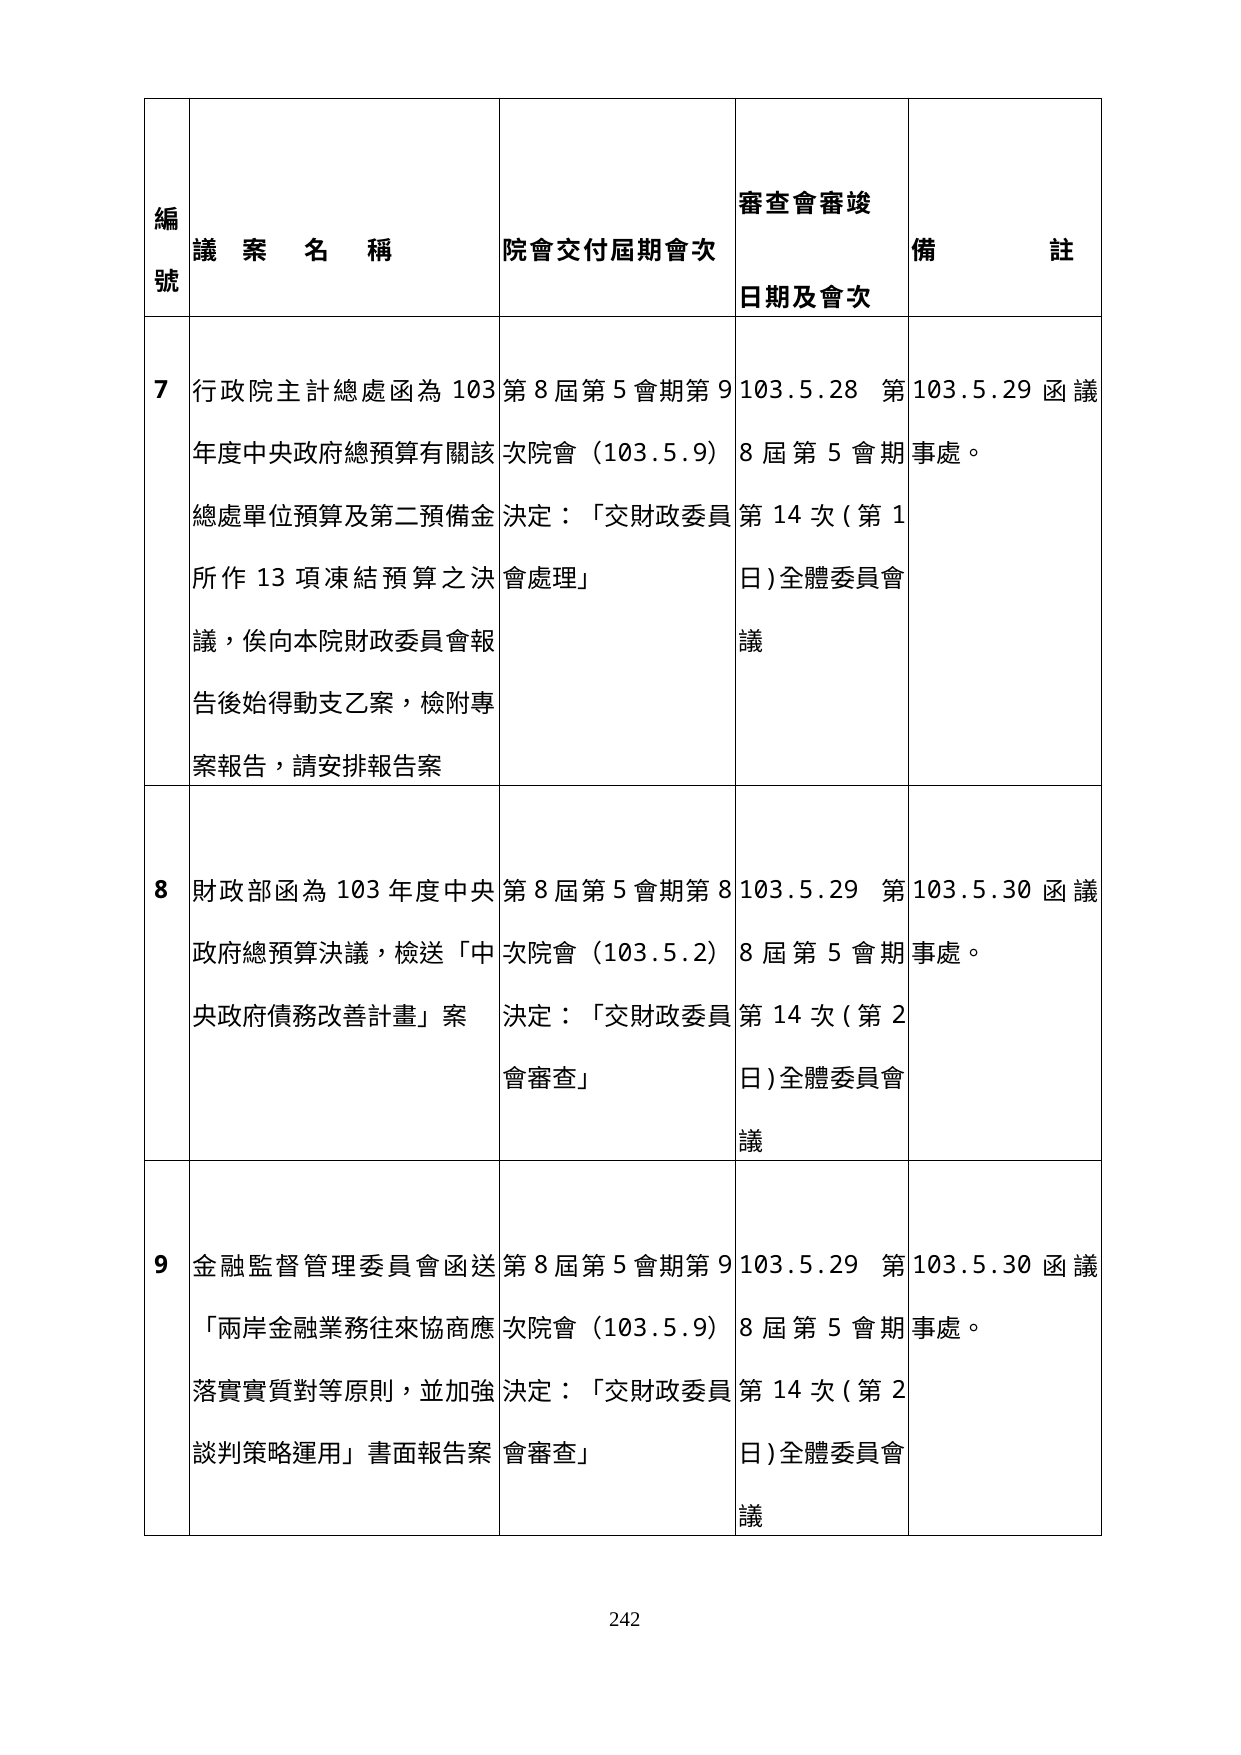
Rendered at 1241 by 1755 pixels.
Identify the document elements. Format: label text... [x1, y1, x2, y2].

table_cell 財政部函為103年度中央政府總預算決議，檢送「中央政府債務改善計畫」案 [190, 786, 499, 1160]
table_cell 103.5.30函議事處。 [909, 786, 1101, 1160]
table_cell 金融監督管理委員會函送「兩岸金融業務往來協商應落實實質對等原則，並加強談判策略運用」書面報告案 [190, 1161, 499, 1535]
table_cell [145, 786, 189, 1160]
table_cell 103.5.28第8屆第5會期第14次(第1日)全體委員會議 [736, 317, 908, 785]
table_cell [145, 1161, 189, 1535]
table_cell 第8屆第5會期第8次院會（103.5.2）決定：「交財政委員會審查」 [500, 786, 735, 1160]
table_header 院會交付屆期會次 [500, 99, 735, 316]
table_cell 103.5.30函議事處。 [909, 1161, 1101, 1535]
table_cell 103.5.29第8屆第5會期第14次(第2日)全體委員會議 [736, 1161, 908, 1535]
table_cell [145, 317, 189, 785]
table_header 備 註 [909, 99, 1101, 316]
table_cell 103.5.29第8屆第5會期第14次(第2日)全體委員會議 [736, 786, 908, 1160]
table_cell 行政院主計總處函為103年度中央政府總預算有關該總處單位預算及第二預備金所作13項凍結預算之決議，俟向本院財政委員會報告後始得動支乙案，檢附專案報告，請安排報告案 [190, 317, 499, 785]
table_header 議 案 名 稱 [190, 99, 499, 316]
table_cell 第8屆第5會期第9次院會（103.5.9）決定：「交財政委員會處理」 [500, 317, 735, 785]
table_cell 103.5.29函議事處。 [909, 317, 1101, 785]
table_header 審查會審竣 日期及會次 [736, 99, 908, 316]
table_cell 第8屆第5會期第9次院會（103.5.9）決定：「交財政委員會審查」 [500, 1161, 735, 1535]
table_header 編號 [145, 99, 189, 316]
